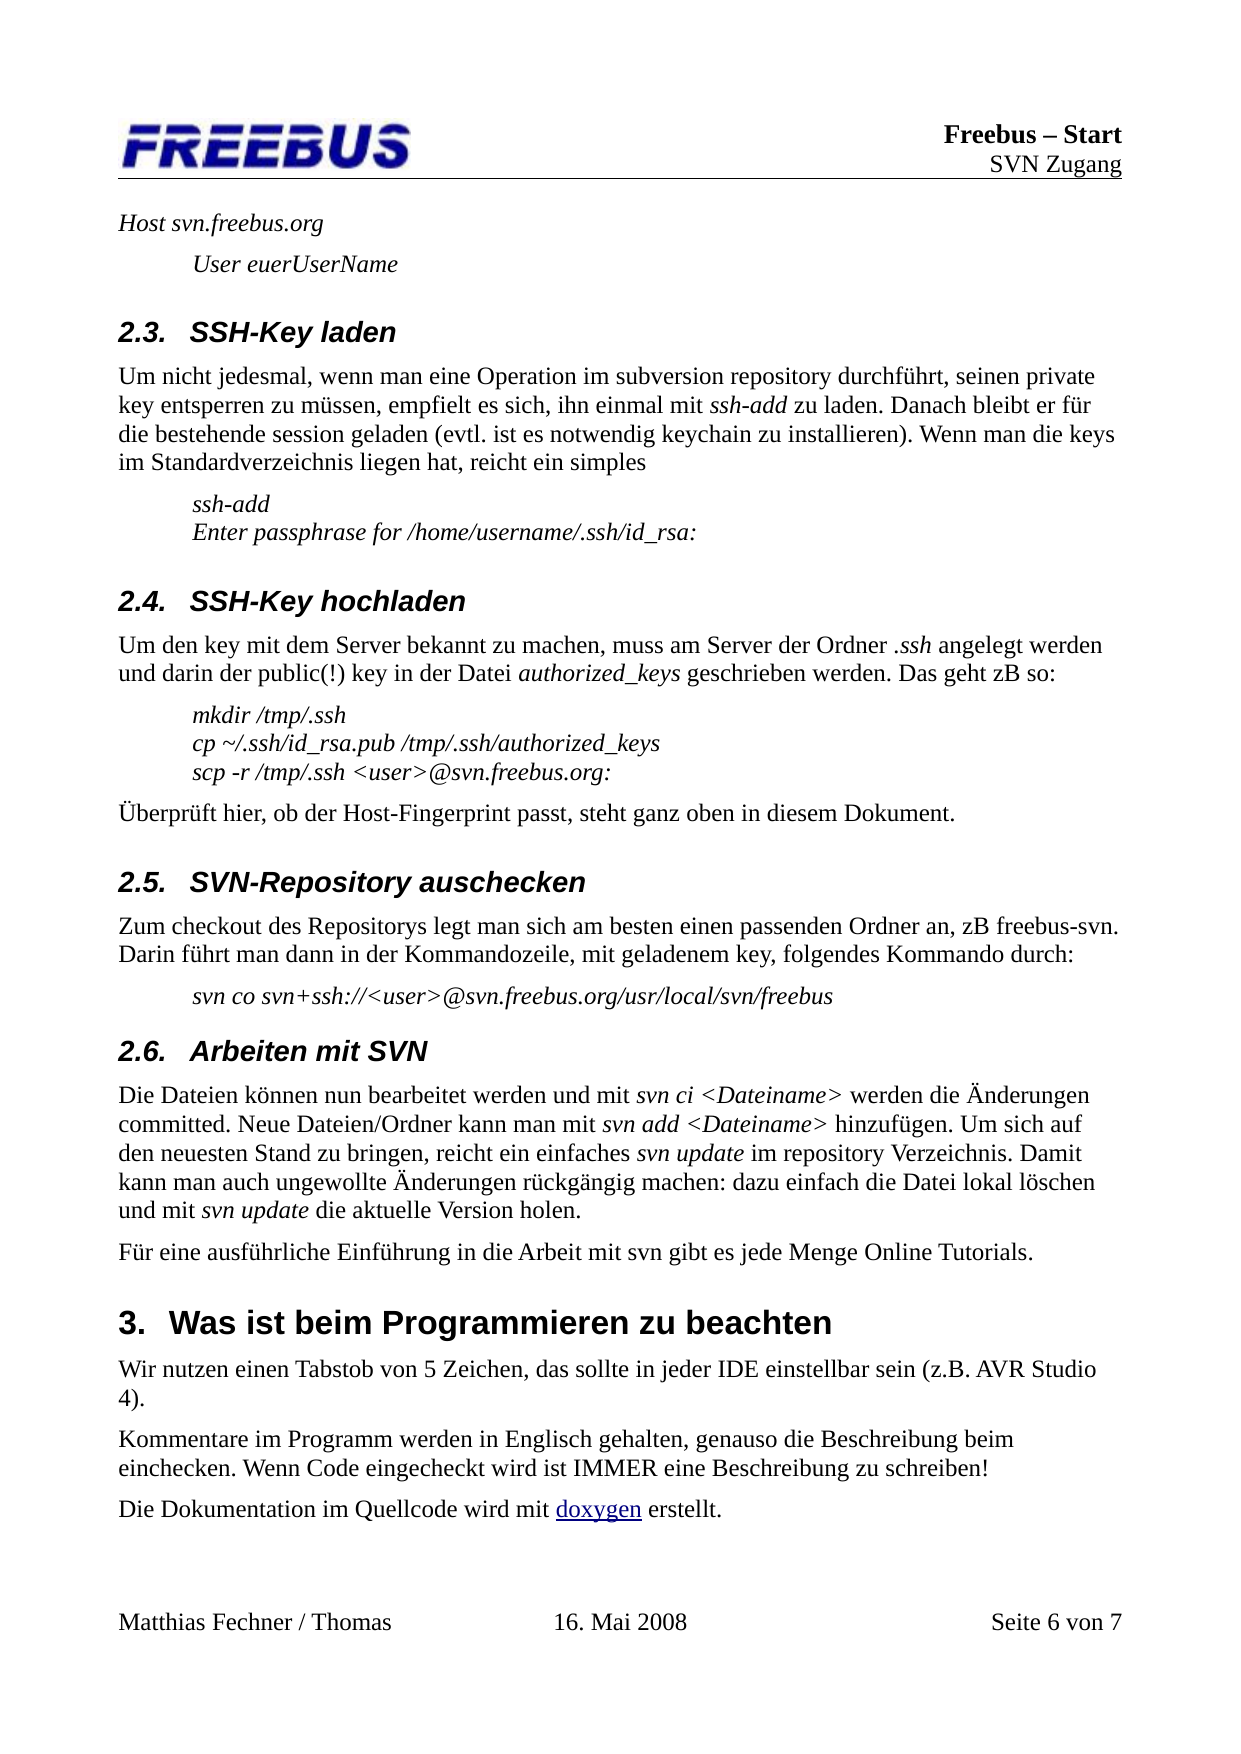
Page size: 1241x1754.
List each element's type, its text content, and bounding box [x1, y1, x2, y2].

text Kommentare im Programm werden in Englisch gehalten, genauso die Beschreibung beim einchecken. Wenn Code eingecheckt wird ist IMMER eine Beschreibung zu schreiben! [118, 1424, 1122, 1482]
subtitle Was ist beim Programmieren zu beachten [118, 1303, 1122, 1342]
text svn co svn+ssh://<user>@svn.freebus.org/usr/local/svn/freebus [118, 981, 1122, 1009]
text scp -r /tmp/.ssh <user>@svn.freebus.org: [118, 757, 1122, 786]
text mkdir /tmp/.ssh [118, 700, 1122, 728]
text Wir nutzen einen Tabstob von 5 Zeichen, das sollte in jeder IDE einstellbar sein (z.B. AVR Studio 4). [118, 1354, 1122, 1412]
text Die Dateien können nun bearbeitet werden und mit svn ci <Dateiname> werden die Änderungen committed. Neue Dateien/Ordner kann man mit svn add <Dateiname> hinzufügen. Um sich auf den neuesten Stand zu bringen, reicht ein einfaches svn update im repository Verzeichnis. Damit kann man auch ungewollte Änderungen rückgängig machen: dazu einfach die Datei lokal löschen und mit svn update die aktuelle Version holen. [118, 1081, 1122, 1224]
text Die Dokumentation im Quellcode wird mit doxygen erstellt. [118, 1494, 1122, 1523]
subtitle SSH-Key hochladen [118, 584, 1122, 617]
picture [118, 118, 411, 172]
text ssh-add [118, 489, 1122, 517]
subtitle SVN-Repository auschecken [118, 865, 1122, 898]
text Zum checkout des Repositorys legt man sich am besten einen passenden Ordner an, zB freebus-svn. Darin führt man dann in der Kommandozeile, mit geladenem key, folgendes Kommando durch: [118, 911, 1122, 968]
text cp ~/.ssh/id_rsa.pub /tmp/.ssh/authorized_keys [118, 728, 1122, 757]
text Überprüft hier, ob der Host-Fingerprint passt, steht ganz oben in diesem Dokument. [118, 798, 1122, 827]
text User euerUserName [118, 249, 1122, 278]
text Um nicht jedesmal, wenn man eine Operation im subversion repository durchführt, seinen private key entsperren zu müssen, empfielt es sich, ihn einmal mit ssh-add zu laden. Danach bleibt er für die bestehende session geladen (evtl. ist es notwendig keychain zu installieren). Wenn man die keys im Standardverzeichnis liegen hat, reicht ein simples [118, 361, 1122, 476]
text Für eine ausführliche Einführung in die Arbeit mit svn gibt es jede Menge Online Tutorials. [118, 1237, 1122, 1266]
subtitle SSH-Key laden [118, 315, 1122, 349]
text Enter passphrase for /home/username/.ssh/id_rsa: [118, 517, 1122, 546]
text Um den key mit dem Server bekannt zu machen, muss am Server der Ordner .ssh angelegt werden und darin der public(!) key in der Datei authorized_keys geschrieben werden. Das geht zB so: [118, 630, 1122, 687]
subtitle Arbeiten mit SVN [118, 1034, 1122, 1068]
text Host svn.freebus.org [118, 208, 1122, 236]
